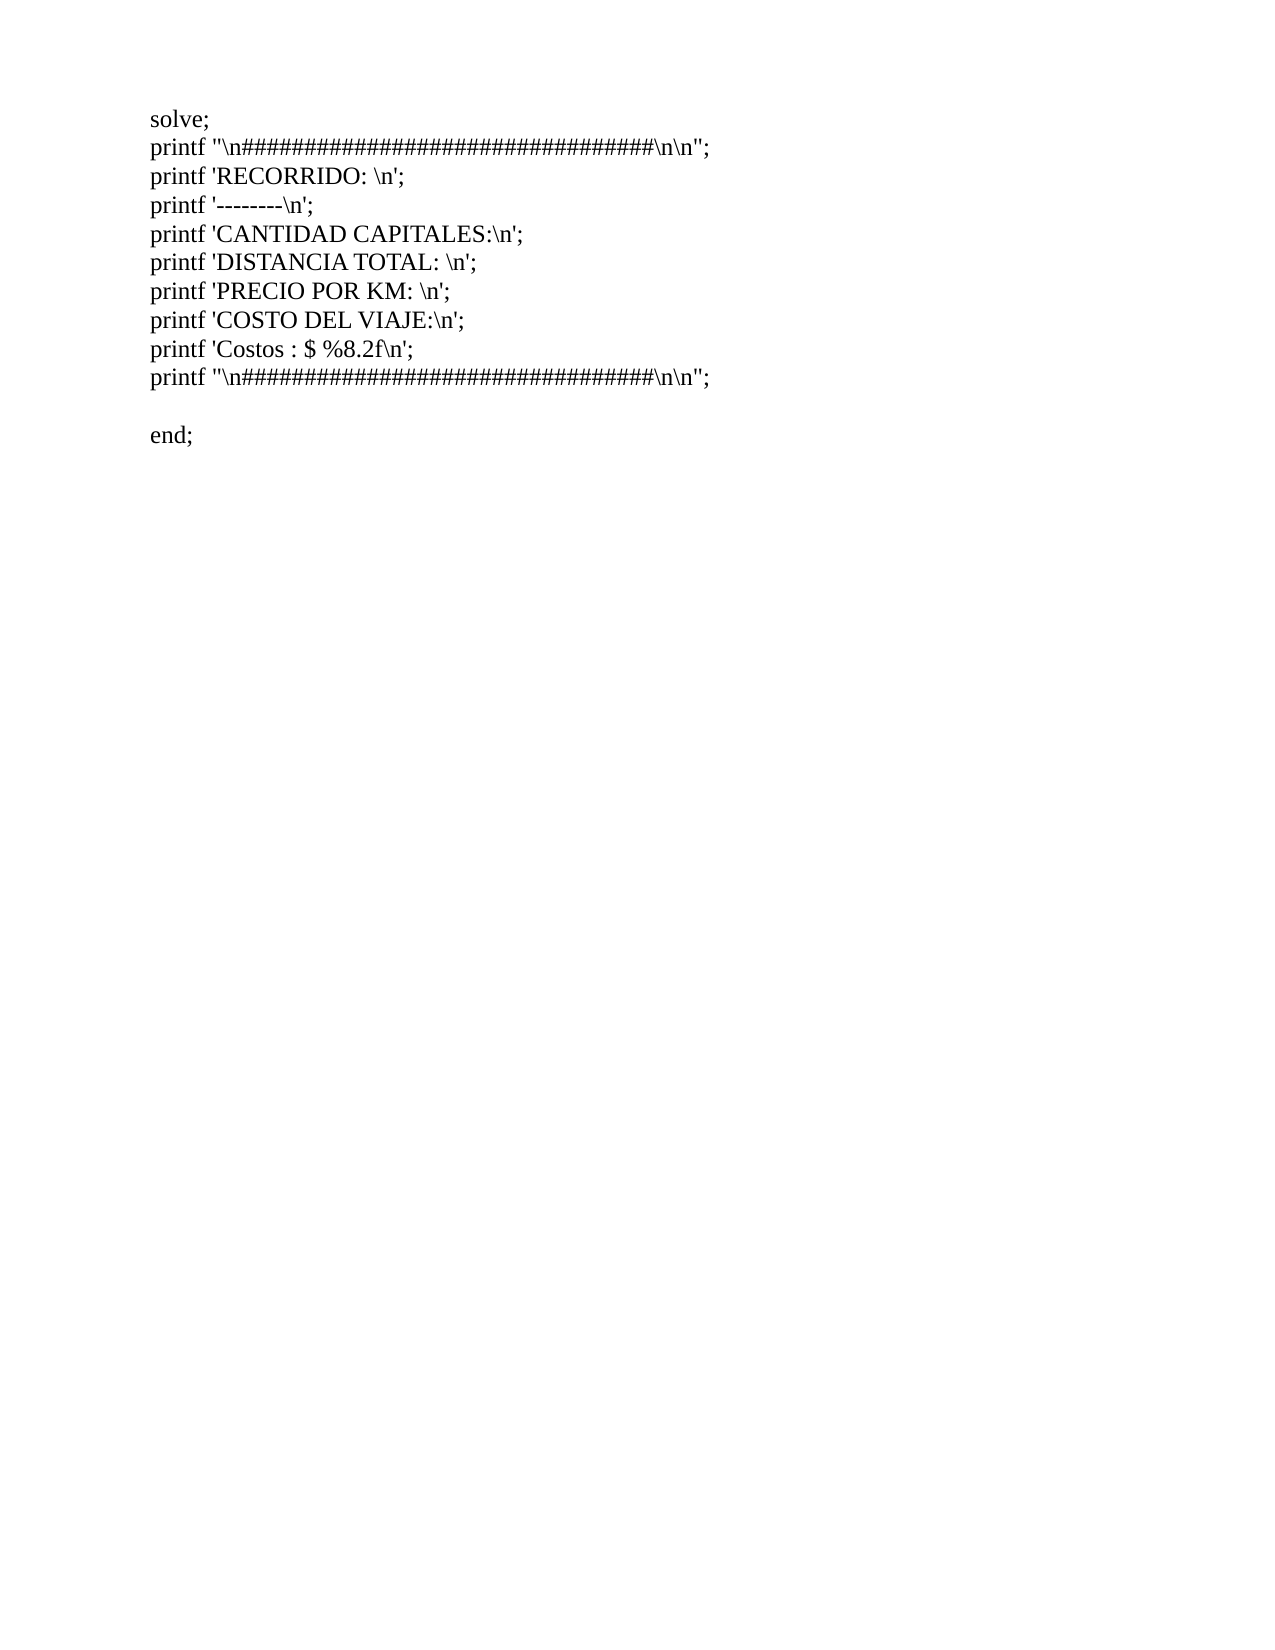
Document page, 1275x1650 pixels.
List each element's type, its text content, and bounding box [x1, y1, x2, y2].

text printf 'Costos : $ %8.2f\n'; [150, 334, 1125, 362]
text printf '--------\n'; [150, 190, 1125, 219]
text printf 'CANTIDAD CAPITALES:\n'; [150, 219, 1125, 247]
text printf "\n#################################\n\n"; [150, 132, 1125, 161]
text printf 'DISTANCIA TOTAL: \n'; [150, 247, 1125, 276]
text printf 'RECORRIDO: \n'; [150, 161, 1125, 190]
text printf 'PRECIO POR KM: \n'; [150, 276, 1125, 305]
text solve; [150, 104, 1125, 132]
text printf 'COSTO DEL VIAJE:\n'; [150, 305, 1125, 334]
text printf "\n#################################\n\n"; [150, 362, 1125, 391]
text end; [150, 420, 1125, 449]
